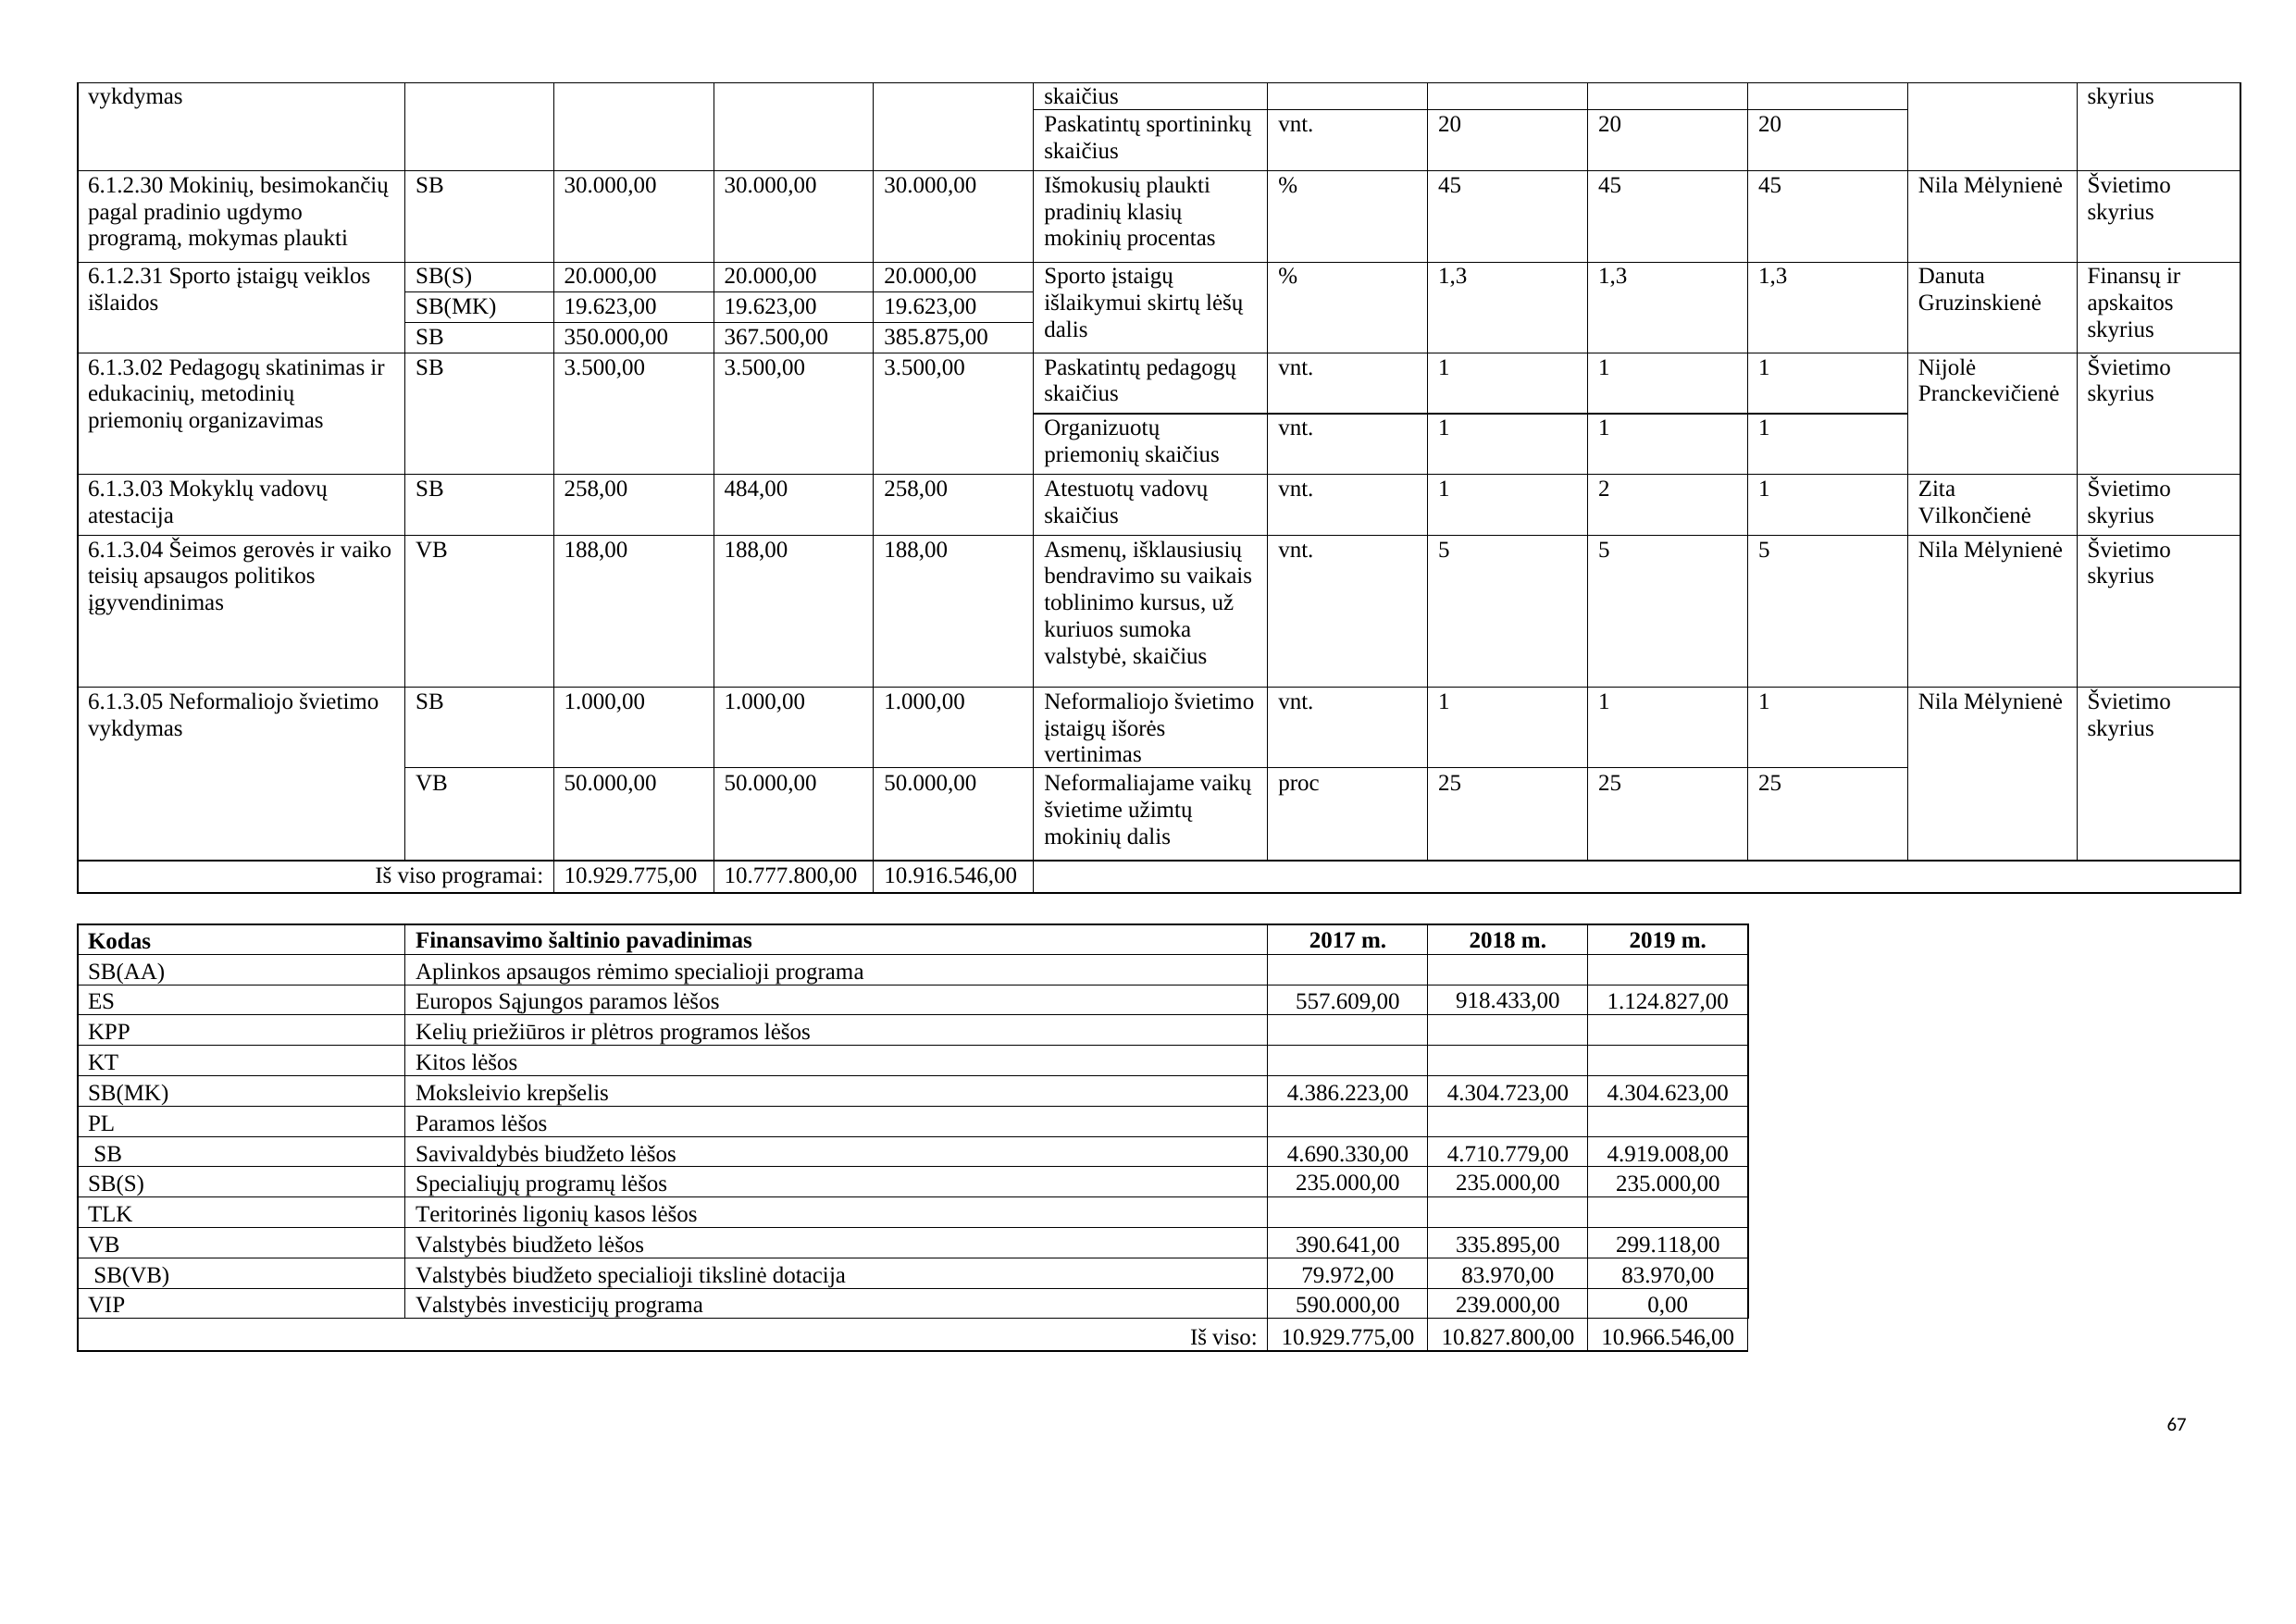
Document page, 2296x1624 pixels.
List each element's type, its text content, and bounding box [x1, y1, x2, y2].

table_cell [1428, 955, 1587, 984]
table_cell SB(S) [79, 1167, 404, 1196]
table_cell 3.500,00 [554, 353, 714, 474]
table_cell [554, 83, 714, 170]
table_cell 45 [1588, 171, 1747, 261]
table_cell Valstybės investicijų programa [405, 1289, 1267, 1318]
table_cell 1,3 [1588, 263, 1747, 353]
table_cell Iš viso: [79, 1319, 1267, 1350]
table_cell 25 [1588, 768, 1747, 860]
table_cell [1588, 1197, 1747, 1227]
table_cell [1907, 1318, 2077, 1350]
table_cell 1 [1428, 475, 1587, 535]
table_cell 83.970,00 [1428, 1258, 1587, 1288]
table_cell [1907, 1196, 2077, 1227]
table_cell vnt. [1268, 475, 1427, 535]
table_cell [1268, 83, 1427, 109]
table_cell Švietimo skyrius [2078, 536, 2240, 687]
table_cell 4.304.723,00 [1428, 1076, 1587, 1106]
table_cell [1749, 1288, 1907, 1318]
table_cell [405, 83, 553, 170]
table_cell 1 [1588, 353, 1747, 413]
table_cell 6.1.3.03 Mokyklų vadovų atestacija [79, 475, 404, 535]
table_cell [1428, 1015, 1587, 1045]
table_cell 258,00 [554, 475, 714, 535]
table_cell 4.690.330,00 [1268, 1137, 1427, 1166]
table_cell [1749, 1106, 1907, 1135]
table_cell 30.000,00 [874, 171, 1033, 261]
table_cell SB(S) [405, 263, 553, 291]
table_cell [1748, 894, 1907, 924]
table_cell vnt. [1268, 415, 1427, 474]
table_cell 10.929.775,00 [1268, 1319, 1427, 1350]
table_cell 50.000,00 [714, 768, 873, 860]
table_cell 25 [1748, 768, 1907, 860]
table_cell 6.1.3.05 Neformaliojo švietimo vykdymas [79, 688, 404, 860]
table_cell [1588, 955, 1747, 984]
table_cell vnt. [1268, 536, 1427, 687]
table_cell 10.827.800,00 [1428, 1319, 1587, 1350]
table_cell [1907, 894, 2077, 924]
table_cell [1749, 1196, 1907, 1227]
table_cell [1268, 1046, 1427, 1075]
table_cell Išmokusių plaukti pradinių klasių mokinių procentas [1034, 171, 1267, 261]
table_cell 1 [1748, 415, 1907, 474]
table_cell 557.609,00 [1268, 986, 1427, 1014]
table_cell 367.500,00 [714, 323, 873, 353]
table_cell [1907, 1045, 2077, 1075]
table_cell [1268, 1107, 1427, 1135]
table_cell PL [79, 1107, 404, 1135]
table_cell [1034, 862, 2240, 891]
table_cell Nila Mėlynienė [1908, 171, 2077, 261]
table_cell Asmenų, išklausiusių bendravimo su vaikais toblinimo kursus, už kuriuos sumoka valstybė, skaičius [1034, 536, 1267, 687]
table_cell 30.000,00 [554, 171, 714, 261]
table_cell [1749, 1014, 1907, 1045]
table_cell 45 [1428, 171, 1587, 261]
table_cell 6.1.3.02 Pedagogų skatinimas ir edukacinių, metodinių priemonių organizavimas [79, 353, 404, 474]
table_cell [2077, 1166, 2240, 1196]
table_cell 3.500,00 [714, 353, 873, 474]
table_cell 258,00 [874, 475, 1033, 535]
table_cell VIP [79, 1289, 404, 1318]
table_cell Kelių priežiūros ir plėtros programos lėšos [405, 1015, 1267, 1045]
table_cell 10.916.546,00 [874, 862, 1033, 891]
table_cell skyrius [2078, 83, 2240, 170]
table_cell 0,00 [1588, 1289, 1747, 1318]
table_cell [1907, 1258, 2077, 1288]
table_cell KT [79, 1046, 404, 1075]
table_cell 390.641,00 [1268, 1228, 1427, 1258]
table_cell Neformaliajame vaikų švietime užimtų mokinių dalis [1034, 768, 1267, 860]
table_cell 299.118,00 [1588, 1228, 1747, 1258]
table_cell Paskatintų pedagogų skaičius [1034, 353, 1267, 413]
table_cell 239.000,00 [1428, 1289, 1587, 1318]
table_cell SB(MK) [79, 1076, 404, 1106]
table_cell 20.000,00 [714, 263, 873, 291]
table_cell 45 [1748, 171, 1907, 261]
table_cell [2077, 954, 2240, 984]
table_cell [1749, 1075, 1907, 1106]
table_cell Savivaldybės biudžeto lėšos [405, 1137, 1267, 1166]
table_cell 385.875,00 [874, 323, 1033, 353]
table_cell 1,3 [1428, 263, 1587, 353]
table_cell SB [79, 1137, 404, 1166]
table_cell 20.000,00 [554, 263, 714, 291]
table_cell SB [405, 688, 553, 767]
table_cell [1428, 83, 1587, 109]
table_cell 235.000,00 [1588, 1167, 1747, 1196]
table_cell [1428, 1046, 1587, 1075]
table_cell Nijolė Pranckevičienė [1908, 353, 2077, 474]
table_cell vnt. [1268, 110, 1427, 170]
table_cell [1907, 1106, 2077, 1135]
table_cell [1749, 1045, 1907, 1075]
table_cell SB(VB) [79, 1258, 404, 1288]
table_cell 235.000,00 [1428, 1167, 1587, 1196]
table_cell 4.386.223,00 [1268, 1076, 1427, 1106]
table_cell [1749, 1136, 1907, 1166]
table_cell Organizuotų priemonių skaičius [1034, 415, 1267, 474]
table_cell [714, 894, 874, 924]
table_cell Sporto įstaigų išlaikymui skirtų lėšų dalis [1034, 263, 1267, 353]
table_cell 19.623,00 [874, 292, 1033, 322]
table_cell Moksleivio krepšelis [405, 1076, 1267, 1106]
table_cell [1268, 955, 1427, 984]
table_cell VB [405, 768, 553, 860]
table_cell Atestuotų vadovų skaičius [1034, 475, 1267, 535]
table_cell [1428, 1197, 1587, 1227]
table_cell 1.000,00 [554, 688, 714, 767]
table_cell 6.1.2.30 Mokinių, besimokančių pagal pradinio ugdymo programą, mokymas plaukti [79, 171, 404, 261]
table_cell 5 [1428, 536, 1587, 687]
table_cell Švietimo skyrius [2078, 688, 2240, 860]
table_cell [1749, 1258, 1907, 1288]
table_cell Švietimo skyrius [2078, 353, 2240, 474]
table_cell [405, 894, 553, 924]
table_cell [2077, 1045, 2240, 1075]
table_cell [874, 894, 1034, 924]
table_cell 79.972,00 [1268, 1258, 1427, 1288]
table_cell vnt. [1268, 688, 1427, 767]
table_cell [2077, 1288, 2240, 1318]
table_cell Valstybės biudžeto specialioji tikslinė dotacija [405, 1258, 1267, 1288]
table_cell 4.919.008,00 [1588, 1137, 1747, 1166]
table_cell 10.777.800,00 [714, 862, 873, 891]
table_cell Europos Sąjungos paramos lėšos [405, 986, 1267, 1014]
table_cell [1588, 1046, 1747, 1075]
table_cell Finansų ir apskaitos skyrius [2078, 263, 2240, 353]
table_cell [553, 894, 714, 924]
table_cell 30.000,00 [714, 171, 873, 261]
table_cell 10.966.546,00 [1588, 1319, 1747, 1350]
table_cell [1748, 83, 1907, 109]
table_cell 1 [1588, 688, 1747, 767]
table_cell Iš viso programai: [79, 862, 553, 891]
table_cell SB [405, 475, 553, 535]
table_cell Specialiųjų programų lėšos [405, 1167, 1267, 1196]
table_cell [2077, 1227, 2240, 1258]
table_cell vnt. [1268, 353, 1427, 413]
table_cell Valstybės biudžeto lėšos [405, 1228, 1267, 1258]
table_cell 20 [1428, 110, 1587, 170]
table_cell [2077, 1196, 2240, 1227]
table_cell 590.000,00 [1268, 1289, 1427, 1318]
table_cell [2077, 1106, 2240, 1135]
table_cell [1268, 894, 1428, 924]
table_cell [1588, 83, 1747, 109]
table_cell vykdymas [79, 83, 404, 170]
table_cell 484,00 [714, 475, 873, 535]
table_cell 4.304.623,00 [1588, 1076, 1747, 1106]
table_cell [1907, 1136, 2077, 1166]
table_cell [1588, 1107, 1747, 1135]
table_cell skaičius [1034, 83, 1267, 109]
table_cell 188,00 [554, 536, 714, 687]
table_cell SB(MK) [405, 292, 553, 322]
table_cell Paramos lėšos [405, 1107, 1267, 1135]
table_cell SB [405, 171, 553, 261]
table_cell % [1268, 263, 1427, 353]
table_cell 19.623,00 [554, 292, 714, 322]
table_cell Danuta Gruzinskienė [1908, 263, 2077, 353]
table_cell [1907, 1227, 2077, 1258]
table_cell 918.433,00 [1428, 986, 1587, 1014]
table_cell [1749, 1166, 1907, 1196]
table_cell [1428, 1107, 1587, 1135]
table_cell [2077, 924, 2240, 954]
table_cell Finansavimo šaltinio pavadinimas [405, 925, 1267, 954]
table_cell [1908, 83, 2077, 170]
table_cell 235.000,00 [1268, 1167, 1427, 1196]
table_cell [1268, 1015, 1427, 1045]
table_cell [874, 83, 1033, 170]
table_cell 1.124.827,00 [1588, 986, 1747, 1014]
table_cell 50.000,00 [554, 768, 714, 860]
table_cell 20.000,00 [874, 263, 1033, 291]
table_cell 1 [1428, 688, 1587, 767]
table_cell 10.929.775,00 [554, 862, 714, 891]
table_cell [78, 894, 405, 924]
table_cell 2017 m. [1268, 925, 1427, 954]
table_cell 335.895,00 [1428, 1228, 1587, 1258]
table_cell [2077, 1318, 2240, 1350]
table_cell 2019 m. [1588, 925, 1747, 954]
table_cell Nila Mėlynienė [1908, 688, 2077, 860]
table_cell Kitos lėšos [405, 1046, 1267, 1075]
table_cell [1907, 1014, 2077, 1045]
table_cell 1 [1428, 415, 1587, 474]
table_cell SB [405, 323, 553, 353]
table_cell [2077, 1075, 2240, 1106]
table_cell [1907, 954, 2077, 984]
table_cell [1428, 894, 1588, 924]
table_cell [2077, 985, 2240, 1014]
table_cell TLK [79, 1197, 404, 1227]
table_cell 50.000,00 [874, 768, 1033, 860]
table_cell Nila Mėlynienė [1908, 536, 2077, 687]
table_cell Aplinkos apsaugos rėmimo specialioji programa [405, 955, 1267, 984]
table_cell 1.000,00 [714, 688, 873, 767]
table_cell [2077, 1014, 2240, 1045]
table_cell [2077, 1136, 2240, 1166]
table_cell [1034, 894, 1268, 924]
table_cell 83.970,00 [1588, 1258, 1747, 1288]
table_cell [1268, 1197, 1427, 1227]
table_cell SB(AA) [79, 955, 404, 984]
table_cell 1 [1748, 475, 1907, 535]
table_cell 188,00 [714, 536, 873, 687]
table_cell [2077, 1258, 2240, 1288]
table_cell 1 [1588, 415, 1747, 474]
table_cell 1 [1748, 353, 1907, 413]
table_cell [1907, 1075, 2077, 1106]
table_cell VB [79, 1228, 404, 1258]
table_cell 19.623,00 [714, 292, 873, 322]
table_cell 20 [1748, 110, 1907, 170]
table_cell Neformaliojo švietimo įstaigų išorės vertinimas [1034, 688, 1267, 767]
table_cell [1907, 985, 2077, 1014]
table_cell 2018 m. [1428, 925, 1587, 954]
table_cell [1749, 954, 1907, 984]
table_cell 2 [1588, 475, 1747, 535]
table_cell 4.710.779,00 [1428, 1137, 1587, 1166]
table_cell 188,00 [874, 536, 1033, 687]
table_cell 1 [1428, 353, 1587, 413]
table_cell SB [405, 353, 553, 474]
table_cell 25 [1428, 768, 1587, 860]
table_cell 3.500,00 [874, 353, 1033, 474]
table_cell [1907, 1288, 2077, 1318]
table_cell Paskatintų sportininkų skaičius [1034, 110, 1267, 170]
table_cell ES [79, 986, 404, 1014]
table_cell % [1268, 171, 1427, 261]
table_cell 5 [1748, 536, 1907, 687]
table_cell 5 [1588, 536, 1747, 687]
table_cell [1749, 1227, 1907, 1258]
table_cell proc [1268, 768, 1427, 860]
table_cell [1749, 924, 1907, 954]
table_cell VB [405, 536, 553, 687]
table_cell Švietimo skyrius [2078, 171, 2240, 261]
table_cell [1907, 924, 2077, 954]
table_cell 1,3 [1748, 263, 1907, 353]
table_cell Zita Vilkončienė [1908, 475, 2077, 535]
table_cell 6.1.2.31 Sporto įstaigų veiklos išlaidos [79, 263, 404, 353]
table_cell KPP [79, 1015, 404, 1045]
table_cell 1 [1748, 688, 1907, 767]
table_cell 6.1.3.04 Šeimos gerovės ir vaiko teisių apsaugos politikos įgyvendinimas [79, 536, 404, 687]
table_cell Kodas [79, 925, 404, 954]
table_cell Švietimo skyrius [2078, 475, 2240, 535]
table_cell [1748, 1318, 1907, 1350]
table_cell [1907, 1166, 2077, 1196]
table_cell 20 [1588, 110, 1747, 170]
table_cell [1749, 985, 1907, 1014]
table_cell 350.000,00 [554, 323, 714, 353]
table_cell [1588, 1015, 1747, 1045]
table_cell [714, 83, 873, 170]
table_cell [2077, 894, 2240, 924]
table_cell Teritorinės ligonių kasos lėšos [405, 1197, 1267, 1227]
table_cell [1588, 894, 1747, 924]
table_cell 1.000,00 [874, 688, 1033, 767]
